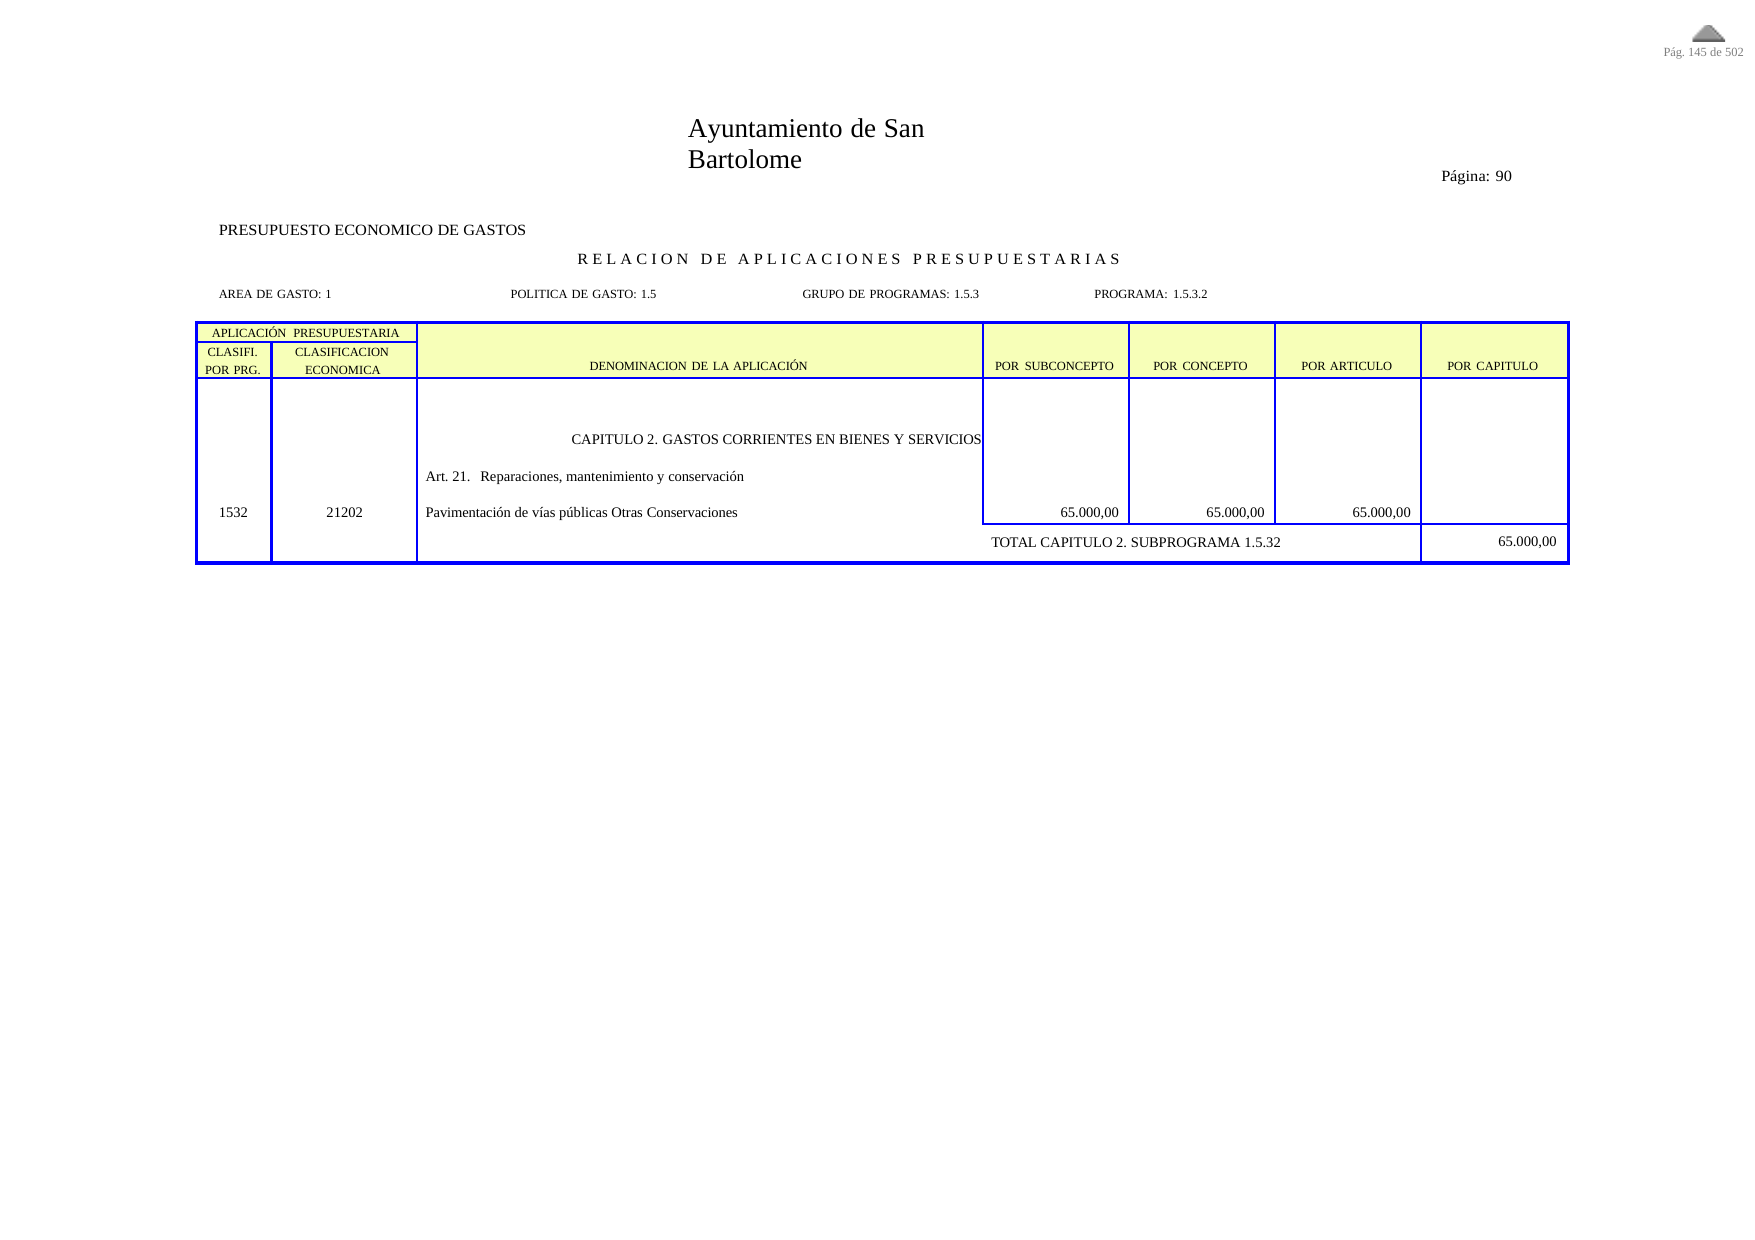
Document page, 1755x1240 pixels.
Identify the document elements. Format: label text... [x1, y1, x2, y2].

table_header POR CAPITULO [1422, 324, 1567, 377]
table_header POR CONCEPTO [1130, 324, 1274, 377]
table_cell [1422, 379, 1567, 523]
picture [1691, 25, 1726, 42]
table_cell CLASIFI. POR PRG. [198, 343, 270, 377]
table_cell 21202 [273, 379, 416, 561]
table_cell 65.000,00 [1130, 379, 1274, 523]
table_cell TOTAL CAPITULO 2. SUBPROGRAMA 1.5.32 [418, 523, 1420, 561]
subtitle Ayuntamiento de San Bartolome [688, 112, 1045, 174]
table_cell 65.000,00 [1276, 379, 1420, 523]
table_cell CLASIFICACION ECONOMICA [273, 343, 416, 377]
text R E L A C I O N D E A P L I C A C I O N E S P R E S U P U E S T A R I A S [577, 250, 1754, 268]
table_header DENOMINACION DE LA APLICACIÓN [418, 324, 982, 377]
table_cell 65.000,00 [1422, 525, 1567, 561]
table_cell CAPITULO 2. GASTOS CORRIENTES EN BIENES Y SERVICIOS Art. 21. Reparaciones, mantenimiento y conservación Pavimentación de vías públicas Otras Conservaciones [418, 379, 982, 523]
text PRESUPUESTO ECONOMICO DE GASTOS [218, 221, 528, 239]
table_header APLICACIÓN PRESUPUESTARIA [198, 324, 416, 341]
table_cell 1532 [198, 379, 270, 561]
table_header POR ARTICULO [1276, 324, 1420, 377]
text Página: 90 [1439, 166, 1514, 184]
table_header POR SUBCONCEPTO [984, 324, 1128, 377]
text AREA DE GASTO: 1 POLITICA DE GASTO: 1.5 GRUPO DE PROGRAMAS: 1.5.3 PROGRAMA: 1.5.3.2 [218, 286, 1754, 301]
table_cell 65.000,00 [984, 379, 1128, 523]
